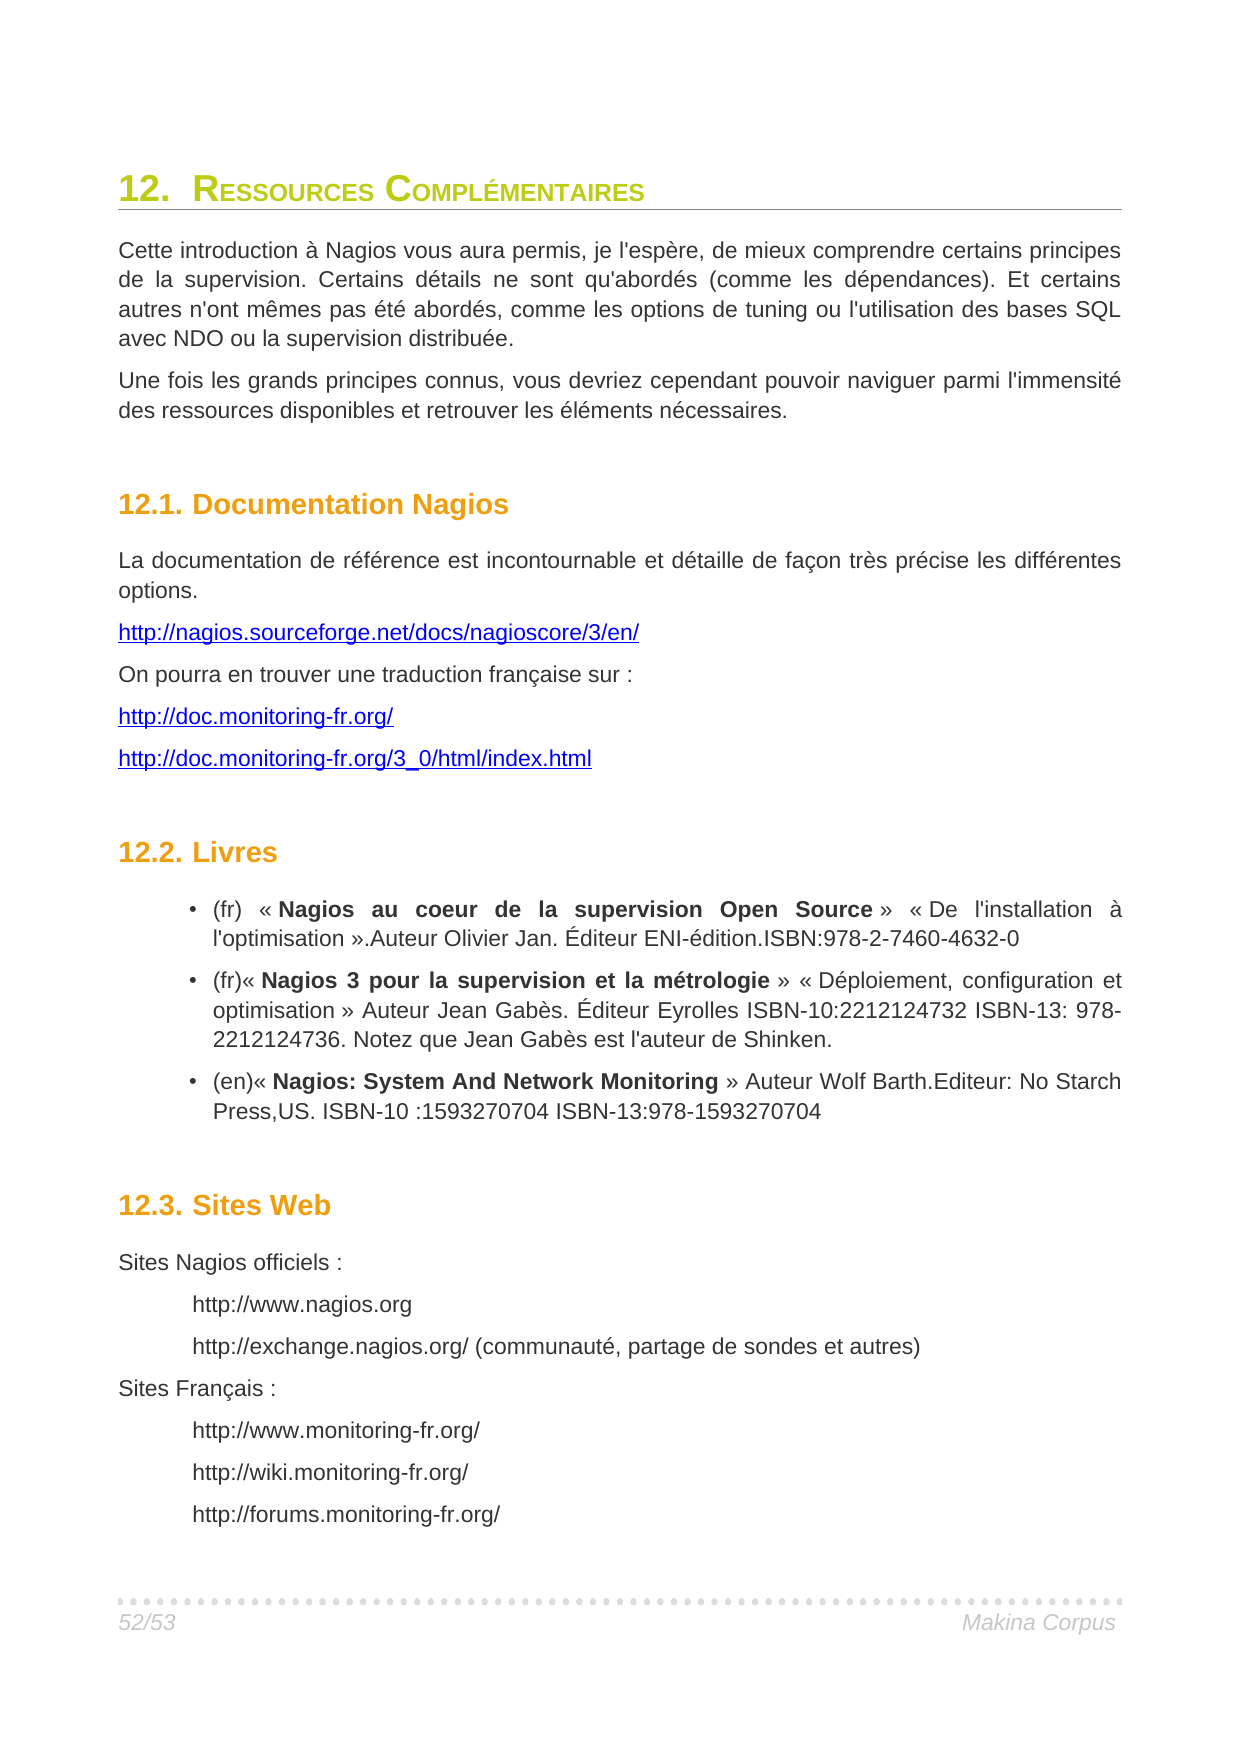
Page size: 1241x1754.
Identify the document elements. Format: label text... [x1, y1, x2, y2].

text http://www.nagios.org [118, 1288, 1122, 1318]
text http://nagios.sourceforge.net/docs/nagioscore/3/en/ [118, 617, 1122, 646]
text On pourra en trouver une traduction française sur : [118, 659, 1122, 688]
subtitle Livres [118, 839, 1122, 869]
picture [118, 1593, 1123, 1610]
text http://doc.monitoring-fr.org/3_0/html/index.html [118, 743, 1122, 772]
subtitle Sites Web [118, 1192, 1122, 1222]
subtitle Ressources Complémentaires [118, 168, 1122, 209]
text La documentation de référence est incontournable et détaille de façon très précise les différentes options. [118, 545, 1122, 604]
list (fr) « Nagios au coeur de la supervision Open Source » « De l'installation à l'optimisation ».Auteur Olivier Jan. Éditeur ENI-édition.ISBN:978-2-7460-4632-0 [189, 894, 1122, 953]
text http://exchange.nagios.org/ (communauté, partage de sondes et autres) [118, 1331, 1122, 1360]
text Une fois les grands principes connus, vous devriez cependant pouvoir naviguer parmi l'immensité des ressources disponibles et retrouver les éléments nécessaires. [118, 365, 1122, 424]
text http://forums.monitoring-fr.org/ [192, 1498, 1122, 1528]
list (fr)« Nagios 3 pour la supervision et la métrologie » « Déploiement, configuration et optimisation » Auteur Jean Gabès. Éditeur Eyrolles ISBN-10:2212124732 ISBN-13: 978-2212124736. Notez que Jean Gabès est l'auteur de Shinken. [189, 965, 1122, 1054]
text Sites Français : [118, 1372, 1122, 1402]
text Sites Nagios officiels : [118, 1247, 1122, 1276]
text Cette introduction à Nagios vous aura permis, je l'espère, de mieux comprendre certains principes de la supervision. Certains détails ne sont qu'abordés (comme les dépendances). Et certains autres n'ont mêmes pas été abordés, comme les options de tuning ou l'utilisation des bases SQL avec NDO ou la supervision distribuée. [118, 234, 1122, 352]
subtitle Documentation Nagios [118, 491, 1122, 520]
text http://www.monitoring-fr.org/ [192, 1414, 1122, 1444]
list (en)« Nagios: System And Network Monitoring » Auteur Wolf Barth.Editeur: No Starch Press,US. ISBN-10 :1593270704 ISBN-13:978-1593270704 [189, 1066, 1122, 1125]
text http://wiki.monitoring-fr.org/ [192, 1456, 1122, 1486]
text http://doc.monitoring-fr.org/ [118, 701, 1122, 730]
